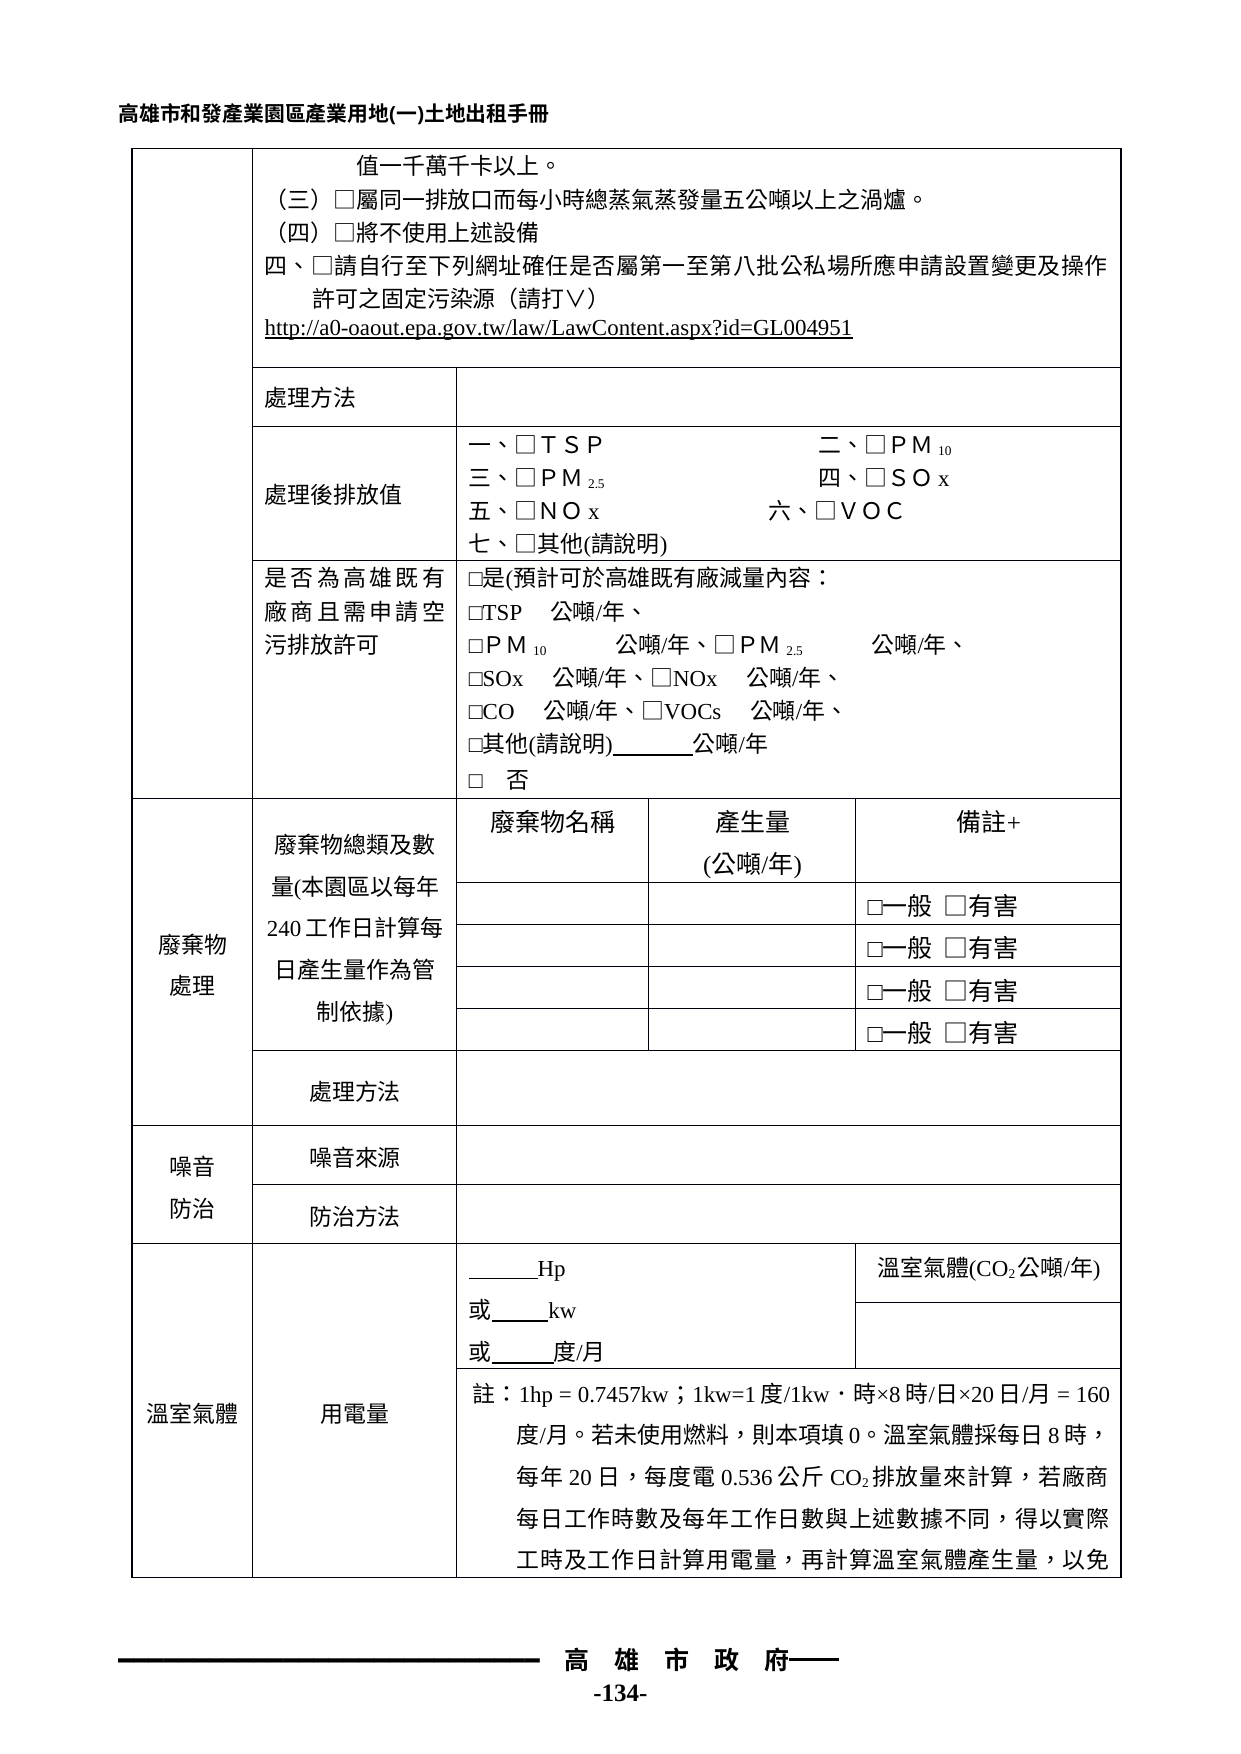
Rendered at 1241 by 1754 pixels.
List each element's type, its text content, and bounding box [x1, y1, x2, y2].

table_cell [649, 1009, 855, 1050]
table_cell [649, 967, 855, 1008]
table_cell 是否為高雄既有廠商且需申請空污排放許可 [253, 561, 456, 798]
table_cell [457, 368, 1120, 426]
table_cell □一般 □有害 [856, 1009, 1120, 1050]
table_cell [457, 967, 648, 1008]
table_cell Hp 或 kw 或 度/月 [457, 1244, 855, 1368]
table_cell 產生量 (公噸/年) [649, 799, 855, 882]
table_cell [133, 149, 252, 798]
table_cell [649, 883, 855, 924]
table_cell 廢棄物名稱 [457, 799, 648, 882]
table_cell 溫室氣體(CO2公噸/年) [856, 1244, 1120, 1302]
table_cell 溫室氣體 [133, 1244, 252, 1577]
table_cell [649, 925, 855, 966]
table_cell 註：1hp = 0.7457kw；1kw=1度/1kw．時×8時/日×20日/月 = 160度/月。若未使用燃料，則本項填0。溫室氣體採每日8時，每年20日，每度電0.536公斤CO2排放量來計算，若廠商每日工作時數及每年工作日數與上述數據不同，得以實際工時及工作日計算用電量，再計算溫室氣體產生量，以免 [457, 1369, 1120, 1577]
table_cell 值一千萬千卡以上。 （三）□屬同一排放口而每小時總蒸氣蒸發量五公噸以上之渦爐。 （四）□將不使用上述設備 四、□請自行至下列網址確任是否屬第一至第八批公私場所應申請設置變更及操作許可之固定污染源（請打∨） http://a0-oaout.epa.gov.tw/law/LawContent.aspx?id=GL004951 [253, 149, 1120, 367]
table_cell [457, 1051, 1120, 1124]
table_cell [457, 925, 648, 966]
table_cell 一、□ＴＳＰ 二、□ＰＭ10 三、□ＰＭ2.5 四、□ＳＯx 五、□ＮＯx 六、□ＶＯＣ 七、□其他(請說明) [457, 427, 1120, 559]
table_cell 廢棄物總類及數量(本園區以每年240工作日計算每日產生量作為管制依據) [253, 799, 456, 1050]
table_cell [457, 883, 648, 924]
table_cell [457, 1185, 1120, 1243]
table_cell 處理方法 [253, 368, 456, 426]
table_cell 用電量 [253, 1244, 456, 1577]
table_cell [457, 1009, 648, 1050]
table_cell 噪音來源 [253, 1126, 456, 1183]
table_cell 處理後排放值 [253, 427, 456, 559]
table_cell □一般 □有害 [856, 925, 1120, 966]
table_cell □是(預計可於高雄既有廠減量內容： □TSP 公噸/年、 □ＰＭ10 公噸/年、□ＰＭ2.5 公噸/年、 □SOx 公噸/年、□NOx 公噸/年、 □CO 公噸/年、□VOCs 公噸/年、 □其他(請說明) 公噸/年 否 [457, 561, 1120, 798]
table_cell 防治方法 [253, 1185, 456, 1243]
table_cell 處理方法 [253, 1051, 456, 1124]
table_cell □一般 □有害 [856, 883, 1120, 924]
table_cell 備註+ [856, 799, 1120, 882]
table_cell [856, 1303, 1120, 1368]
table_cell [457, 1126, 1120, 1183]
table_cell □一般 □有害 [856, 967, 1120, 1008]
table_cell 廢棄物 處理 [133, 799, 252, 1124]
table_cell 噪音 防治 [133, 1126, 252, 1243]
